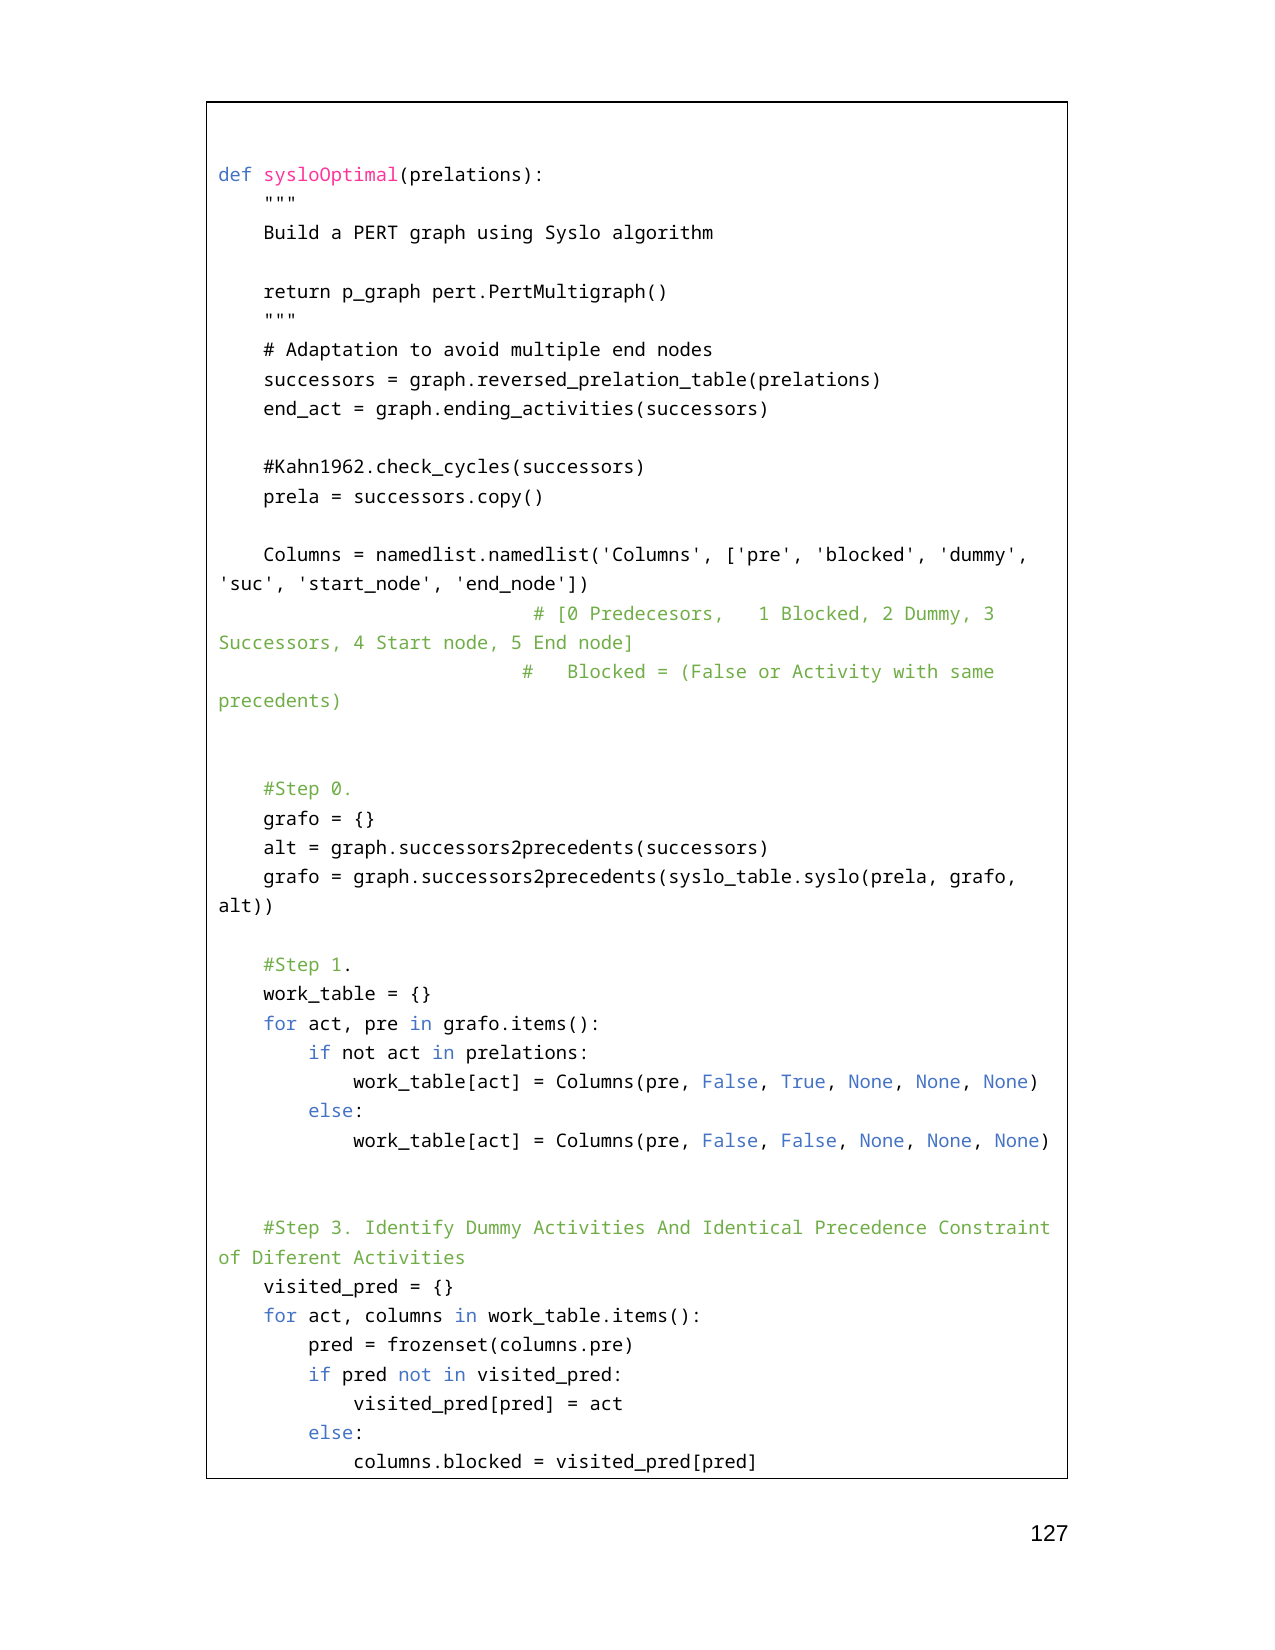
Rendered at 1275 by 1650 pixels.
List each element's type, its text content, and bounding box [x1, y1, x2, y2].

table_header def sysloOptimal(prelations): """ Build a PERT graph using Syslo algorithm return p_graph pert.PertMultigraph() """ # Adaptation to avoid multiple end nodes successors = graph.reversed_prelation_table(prelations) end_act = graph.ending_activities(successors) #Kahn1962.check_cycles(successors) prela = successors.copy() Columns = namedlist.namedlist('Columns', ['pre', 'blocked', 'dummy', 'suc', 'start_node', 'end_node']) # [0 Predecesors, 1 Blocked, 2 Dummy, 3 Successors, 4 Start node, 5 End node] # Blocked = (False or Activity with same precedents) #Step 0. grafo = {} alt = graph.successors2precedents(successors) grafo = graph.successors2precedents(syslo_table.syslo(prela, grafo, alt)) #Step 1. work_table = {} for act, pre in grafo.items(): if not act in prelations: work_table[act] = Columns(pre, False, True, None, None, None) else: work_table[act] = Columns(pre, False, False, None, None, None) #Step 3. Identify Dummy Activities And Identical Precedence Constraint of Diferent Activities visited_pred = {} for act, columns in work_table.items(): pred = frozenset(columns.pre) if pred not in visited_pred: visited_pred[pred] = act else: columns.blocked = visited_pred[pred] [207, 103, 1067, 1478]
